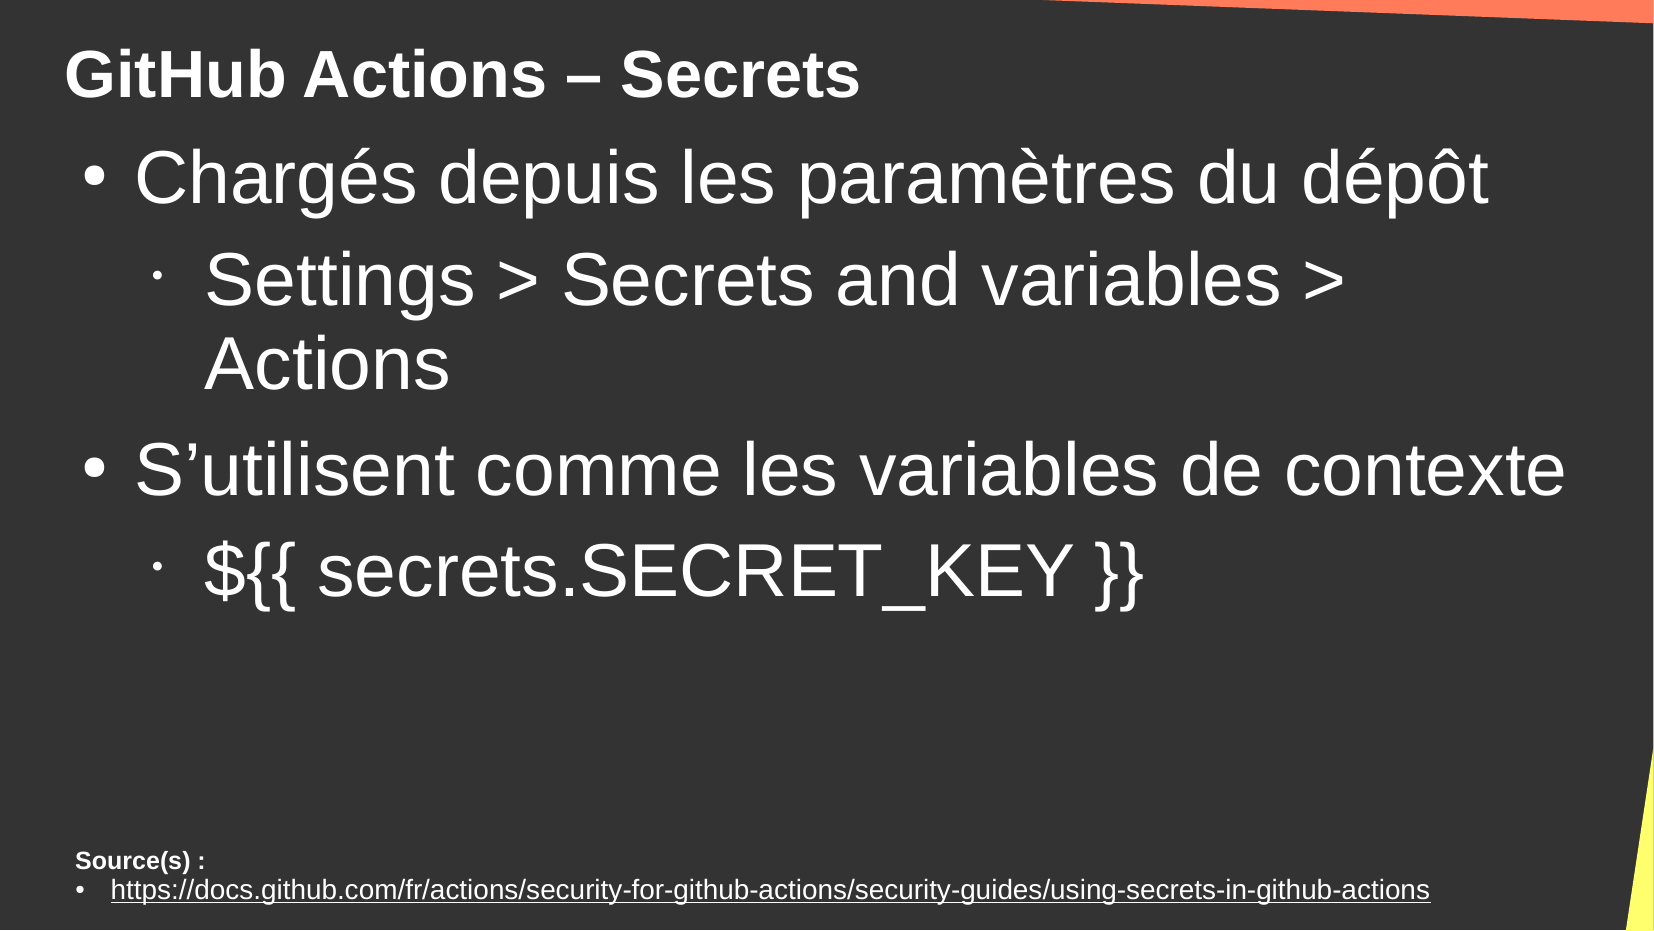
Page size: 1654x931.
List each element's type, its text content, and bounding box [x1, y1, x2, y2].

list Chargés depuis les paramètres du dépôt Settings > Secrets and variables > Actions S’utilisent comme les variables de contexte ${{ secrets.SECRET_KEY }} [63, 135, 1601, 745]
text_box [1625, 743, 1654, 931]
title GitHub Actions – Secrets [64, 37, 1471, 113]
text_box [1042, 0, 1654, 24]
text_box Source(s) : https://docs.github.com/fr/actions/security-for-github-actions/security-guides/using-secrets-in-github-actions [60, 806, 1607, 914]
